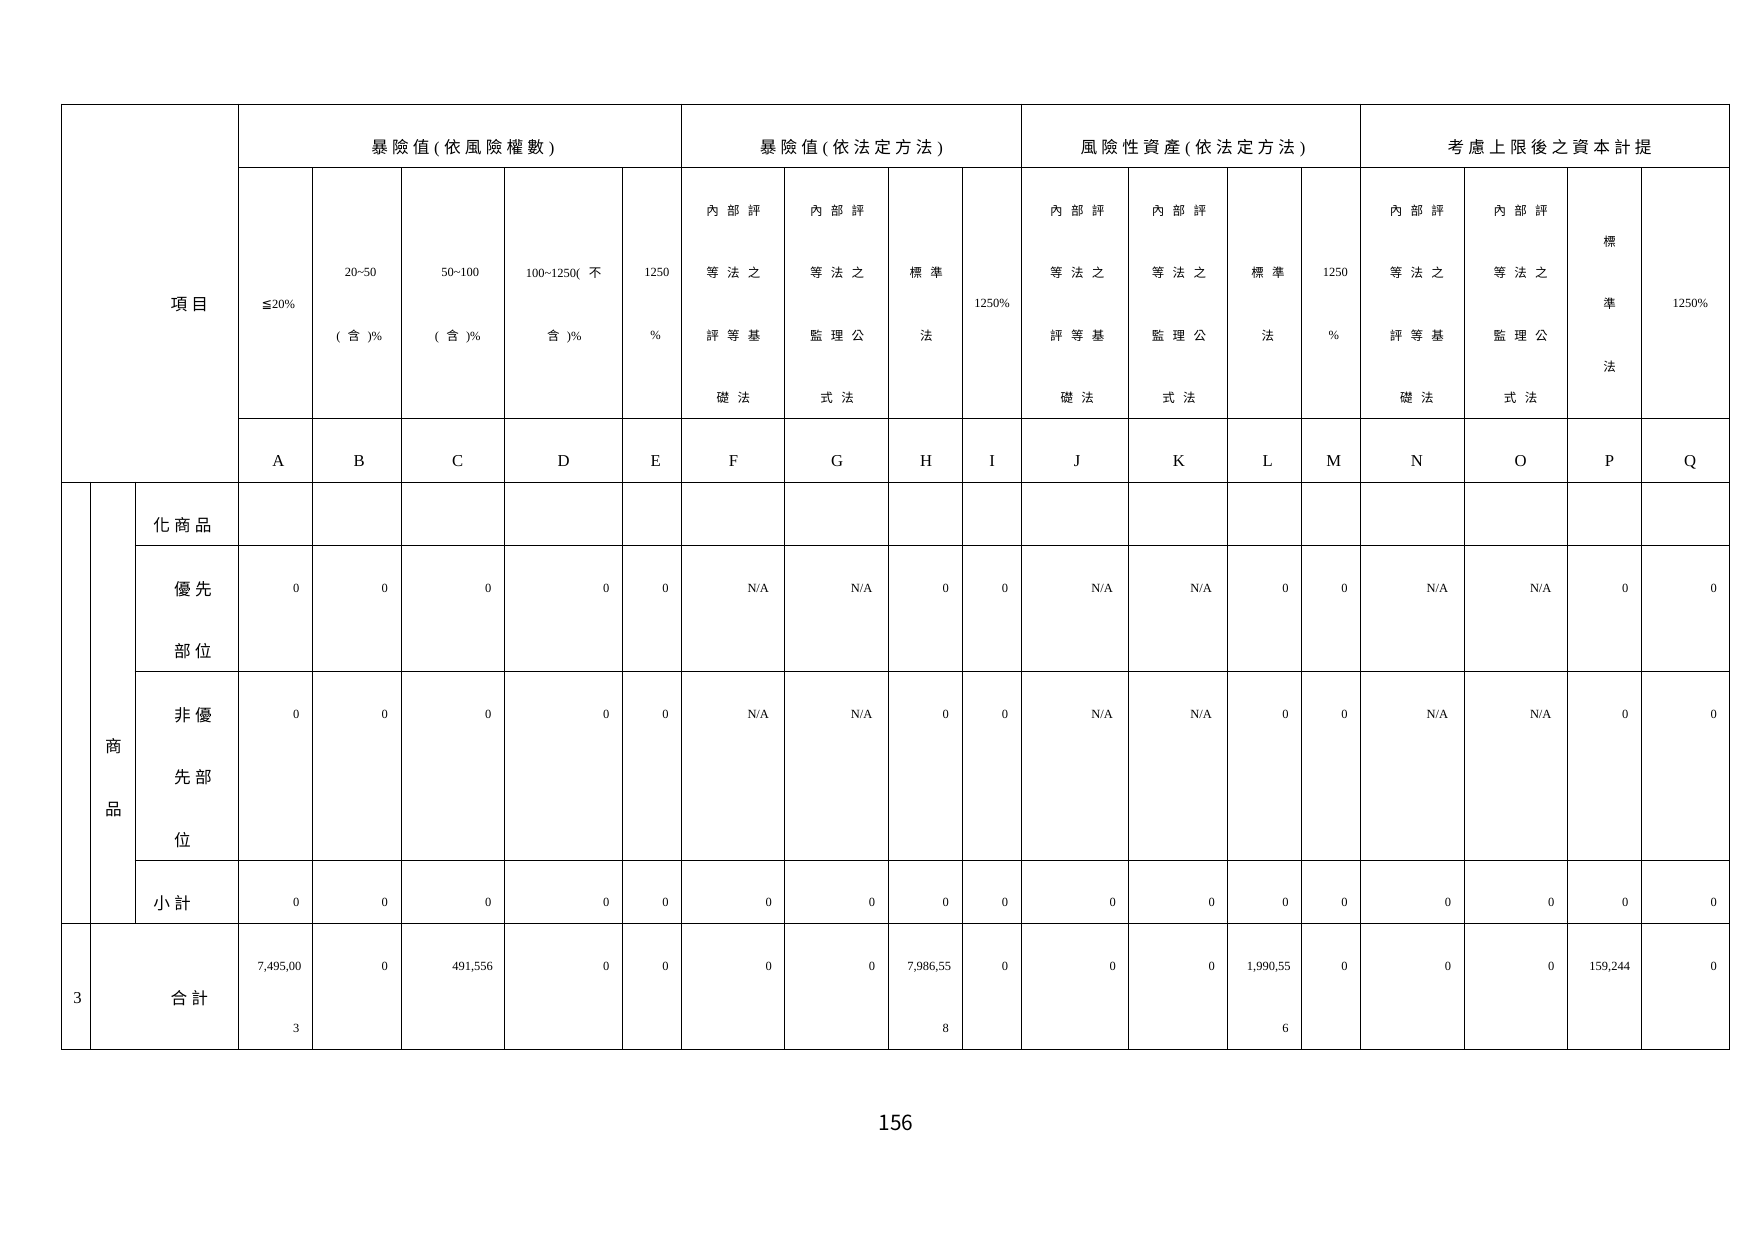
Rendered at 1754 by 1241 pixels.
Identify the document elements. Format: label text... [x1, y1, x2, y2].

table_cell 0 [239, 861, 312, 923]
table_cell 0 [1129, 924, 1227, 1049]
table_cell 合計 [91, 924, 238, 1049]
table_cell 0 [313, 861, 401, 923]
table_cell [889, 483, 962, 545]
table_cell 491,556 [402, 924, 504, 1049]
table_cell N [1361, 419, 1464, 482]
table_cell 0 [402, 861, 504, 923]
table_cell 0 [963, 672, 1021, 860]
table_header 暴險值(依風險權數) [239, 105, 681, 167]
table_cell 0 [1228, 546, 1301, 671]
table_cell N/A [1465, 672, 1567, 860]
table_cell A [239, 419, 312, 482]
table_cell M [1302, 419, 1360, 482]
table_header 考慮上限後之資本計提 [1361, 105, 1729, 167]
table_cell [785, 483, 888, 545]
table_cell 0 [1642, 861, 1729, 923]
table_cell [1302, 483, 1360, 545]
table_cell N/A [682, 546, 784, 671]
table_cell 1250% [963, 168, 1021, 418]
table_cell 0 [1361, 861, 1464, 923]
table_cell 1250% [1302, 168, 1360, 418]
table_cell L [1228, 419, 1301, 482]
table_cell 0 [1022, 924, 1128, 1049]
table_cell J [1022, 419, 1128, 482]
table_cell [239, 483, 312, 545]
table_cell 0 [313, 546, 401, 671]
table_cell 0 [785, 861, 888, 923]
table_cell 0 [239, 672, 312, 860]
table_cell 內部評等法之監理公式法 [1465, 168, 1567, 418]
table_cell 0 [1642, 546, 1729, 671]
table_cell 0 [963, 546, 1021, 671]
table_cell 1250% [1642, 168, 1729, 418]
table_cell Q [1642, 419, 1729, 482]
table_cell 0 [1302, 924, 1360, 1049]
table_cell 內部評等法之評等基礎法 [1361, 168, 1464, 418]
table_cell 0 [889, 546, 962, 671]
table_cell [313, 483, 401, 545]
table_cell 小計 [136, 861, 238, 923]
table_cell [1228, 483, 1301, 545]
table_cell [682, 483, 784, 545]
table_cell [963, 483, 1021, 545]
table_cell F [682, 419, 784, 482]
table_cell N/A [1022, 672, 1128, 860]
table_cell 0 [1302, 861, 1360, 923]
table_cell N/A [1361, 546, 1464, 671]
table_cell 0 [623, 546, 681, 671]
table_cell H [889, 419, 962, 482]
table_cell 0 [889, 861, 962, 923]
table_cell 0 [402, 546, 504, 671]
table_cell 0 [1302, 546, 1360, 671]
table_cell 7,495,003 [239, 924, 312, 1049]
table_cell [1129, 483, 1227, 545]
table_cell 0 [505, 924, 622, 1049]
table_cell 非優先部位 [136, 672, 238, 860]
table_cell K [1129, 419, 1227, 482]
table_cell 0 [1642, 672, 1729, 860]
table_cell 商品 [91, 483, 135, 923]
table_cell D [505, 419, 622, 482]
table_cell 0 [623, 924, 681, 1049]
table_cell 0 [623, 672, 681, 860]
table_cell G [785, 419, 888, 482]
table_cell [402, 483, 504, 545]
table_cell N/A [1129, 672, 1227, 860]
table_cell 20~50(含)% [313, 168, 401, 418]
table_cell [623, 483, 681, 545]
table_cell 化商品 [136, 483, 238, 545]
table_cell 標準法 [1228, 168, 1301, 418]
table_cell 0 [1642, 924, 1729, 1049]
table_cell 7,986,558 [889, 924, 962, 1049]
table_cell 159,244 [1568, 924, 1641, 1049]
table_cell C [402, 419, 504, 482]
table_cell [1465, 483, 1567, 545]
table_cell [1642, 483, 1729, 545]
table_cell 內部評等法之評等基礎法 [682, 168, 784, 418]
table_cell 內部評等法之評等基礎法 [1022, 168, 1128, 418]
table_cell [505, 483, 622, 545]
table_cell 0 [505, 546, 622, 671]
table_cell N/A [1129, 546, 1227, 671]
table_cell N/A [1361, 672, 1464, 860]
table_cell N/A [682, 672, 784, 860]
table_cell 優先部位 [136, 546, 238, 671]
table_cell 100~1250(不含)% [505, 168, 622, 418]
table_cell ≦20% [239, 168, 312, 418]
table_cell 0 [1129, 861, 1227, 923]
table_cell 0 [682, 861, 784, 923]
table_cell 0 [505, 672, 622, 860]
table_cell 標準法 [1568, 168, 1641, 418]
table_cell [1022, 483, 1128, 545]
table_cell N/A [785, 672, 888, 860]
table_cell 0 [239, 546, 312, 671]
table_cell [1568, 483, 1641, 545]
table_cell N/A [1465, 546, 1567, 671]
table_cell 0 [505, 861, 622, 923]
table_header 風險性資產(依法定方法) [1022, 105, 1360, 167]
table_cell 0 [313, 672, 401, 860]
table_cell 0 [1302, 672, 1360, 860]
table_cell 0 [1228, 861, 1301, 923]
table_cell 0 [623, 861, 681, 923]
table_cell 3 [62, 924, 90, 1049]
table_cell 0 [402, 672, 504, 860]
table_cell 0 [1568, 546, 1641, 671]
table_cell B [313, 419, 401, 482]
table_cell 0 [1465, 861, 1567, 923]
table_cell [1361, 483, 1464, 545]
table_cell 0 [1465, 924, 1567, 1049]
table_cell 0 [682, 924, 784, 1049]
table_header 項目 [62, 105, 238, 482]
table_cell 標準法 [889, 168, 962, 418]
table_cell 0 [1568, 861, 1641, 923]
table_cell 0 [785, 924, 888, 1049]
table_cell 0 [1568, 672, 1641, 860]
table_cell 50~100(含)% [402, 168, 504, 418]
table_cell I [963, 419, 1021, 482]
table_cell 0 [963, 924, 1021, 1049]
table_cell 1,990,556 [1228, 924, 1301, 1049]
table_cell 0 [889, 672, 962, 860]
table_cell 內部評等法之監理公式法 [1129, 168, 1227, 418]
table_cell N/A [1022, 546, 1128, 671]
table_cell E [623, 419, 681, 482]
table_cell 0 [963, 861, 1021, 923]
table_cell N/A [785, 546, 888, 671]
table_cell 0 [1361, 924, 1464, 1049]
table_cell 0 [1022, 861, 1128, 923]
table_cell P [1568, 419, 1641, 482]
table_cell 內部評等法之監理公式法 [785, 168, 888, 418]
table_cell 1250% [623, 168, 681, 418]
table_cell 0 [313, 924, 401, 1049]
table_cell [62, 483, 90, 923]
table_cell 0 [1228, 672, 1301, 860]
table_cell O [1465, 419, 1567, 482]
table_header 暴險值(依法定方法) [682, 105, 1021, 167]
